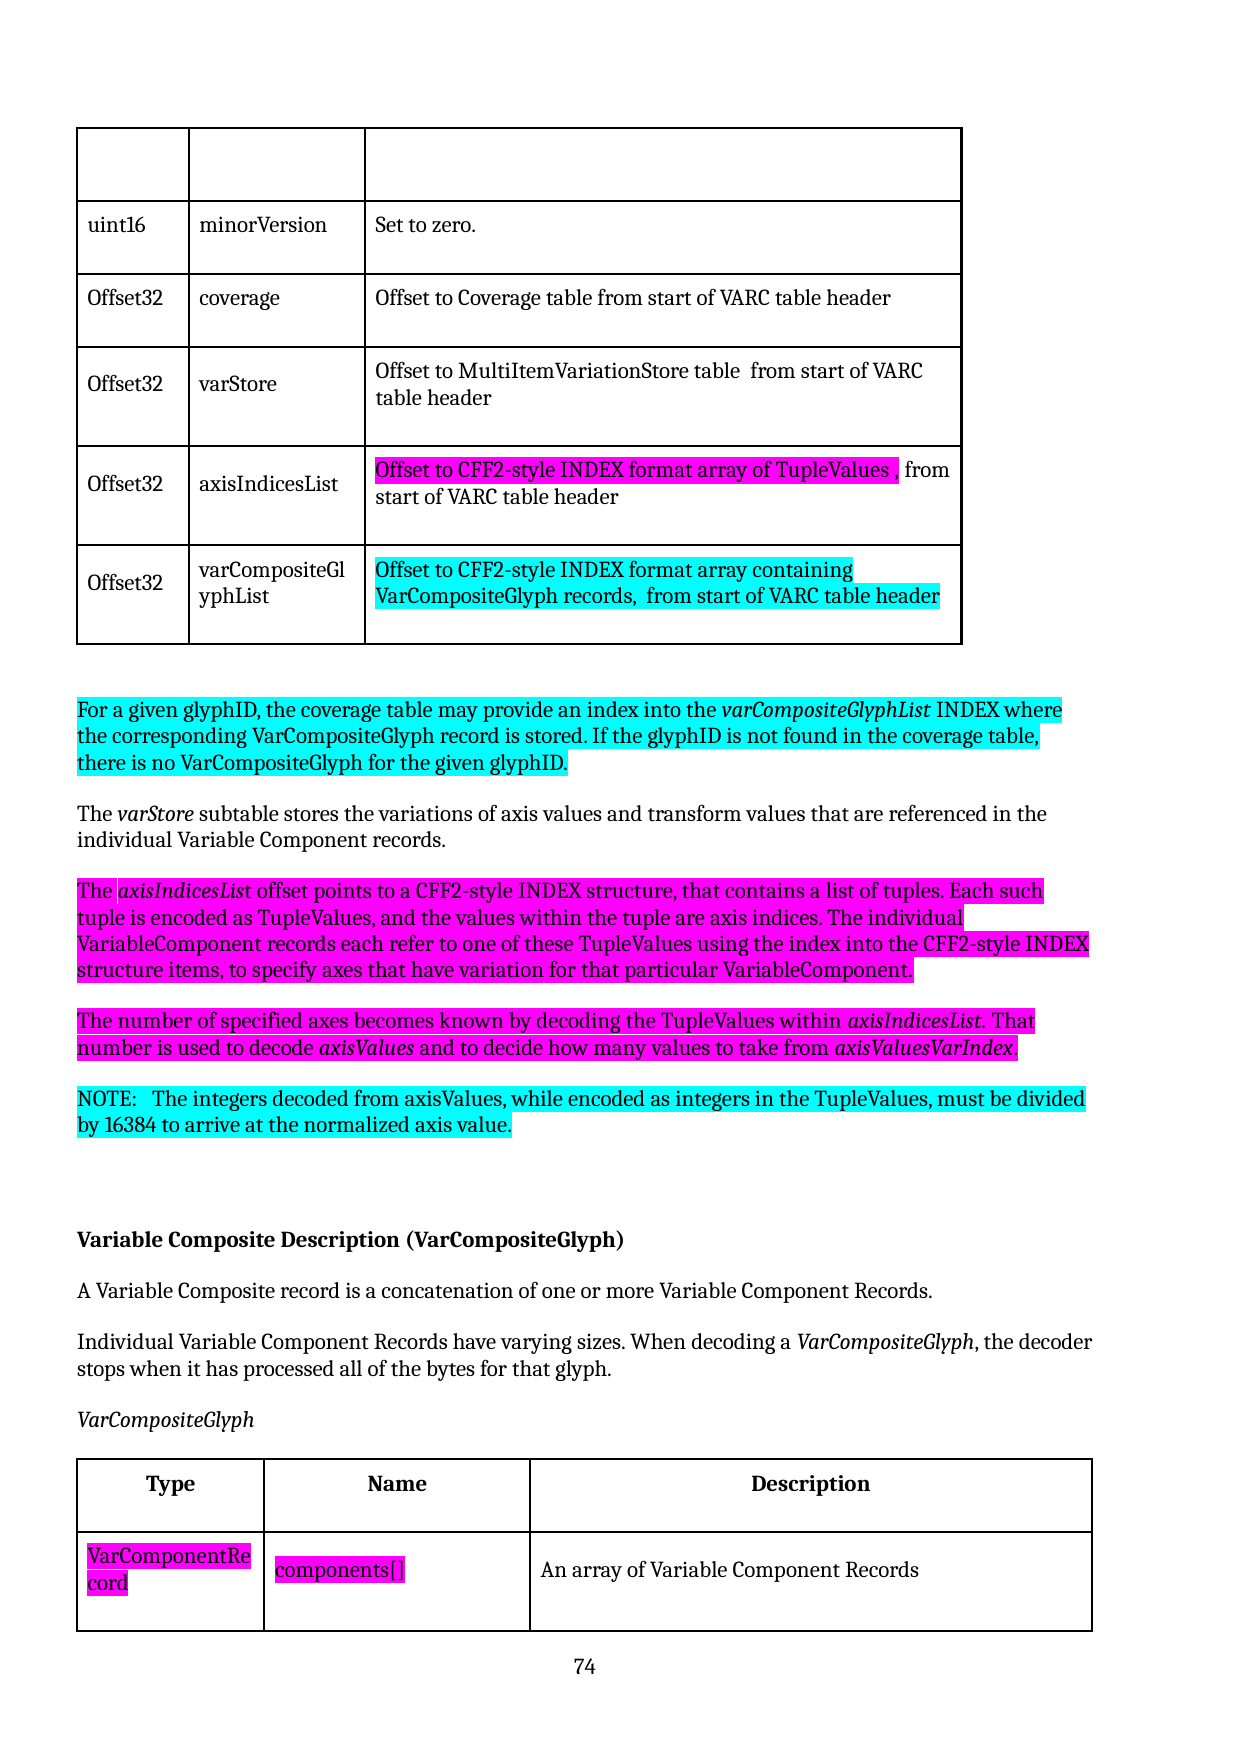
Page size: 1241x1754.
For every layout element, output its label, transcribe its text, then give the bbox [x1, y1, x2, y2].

table_cell Offset to CFF2-style INDEX format array of TupleValues , from start of VARC table header [366, 447, 960, 544]
table_cell Offset to MultiItemVariationStore table from start of VARC table header [366, 348, 960, 445]
text The varStore subtable stores the variations of axis values and transform values that are referenced in the individual Variable Component records. [77, 800, 1093, 853]
table_cell Offset32 [78, 546, 188, 643]
table_cell Offset to CFF2-style INDEX format array containing VarCompositeGlyph records, from start of VARC table header [366, 546, 960, 643]
table_cell An array of Variable Component Records [531, 1533, 1091, 1630]
table_cell [78, 129, 188, 200]
text VarCompositeGlyph [77, 1407, 1093, 1433]
table_header Type [78, 1460, 263, 1531]
text Individual Variable Component Records have varying sizes. When decoding a VarCompositeGlyph, the decoder stops when it has processed all of the bytes for that glyph. [77, 1329, 1093, 1382]
table_header Name [265, 1460, 529, 1531]
text A Variable Composite record is a concatenation of one or more Variable Component Records. [77, 1278, 1093, 1304]
table_cell Offset to Coverage table from start of VARC table header [366, 275, 960, 346]
table_cell components[] [265, 1533, 529, 1630]
table_cell varStore [190, 348, 364, 445]
table_cell VarComponentRecord [78, 1533, 263, 1630]
table_header Description [531, 1460, 1091, 1531]
text The number of specified axes becomes known by decoding the TupleValues within axisIndicesList. That number is used to decode axisValues and to decide how many values to take from axisValuesVarIndex. [77, 1008, 1093, 1061]
table_cell Offset32 [78, 275, 188, 346]
table_cell varCompositeGlyphList [190, 546, 364, 643]
table_cell uint16 [78, 202, 188, 273]
table_cell coverage [190, 275, 364, 346]
table_cell minorVersion [190, 202, 364, 273]
table_cell [190, 129, 364, 200]
table_cell axisIndicesList [190, 447, 364, 544]
subtitle Variable Composite Description (VarCompositeGlyph) [77, 1227, 1093, 1253]
text For a given glyphID, the coverage table may provide an index into the varCompositeGlyphList INDEX where the corresponding VarCompositeGlyph record is stored. If the glyphID is not found in the coverage table, there is no VarCompositeGlyph for the given glyphID. [77, 697, 1093, 776]
table_cell Offset32 [78, 447, 188, 544]
table_cell [366, 129, 960, 200]
table_cell Set to zero. [366, 202, 960, 273]
text NOTE: The integers decoded from axisValues, while encoded as integers in the TupleValues, must be divided by 16384 to arrive at the normalized axis value. [77, 1086, 1093, 1138]
table_cell Offset32 [78, 348, 188, 445]
text The axisIndicesList offset points to a CFF2-style INDEX structure, that contains a list of tuples. Each such tuple is encoded as TupleValues, and the values within the tuple are axis indices. The individual VariableComponent records each refer to one of these TupleValues using the index into the CFF2-style INDEX structure items, to specify axes that have variation for that particular VariableComponent. [77, 878, 1093, 983]
